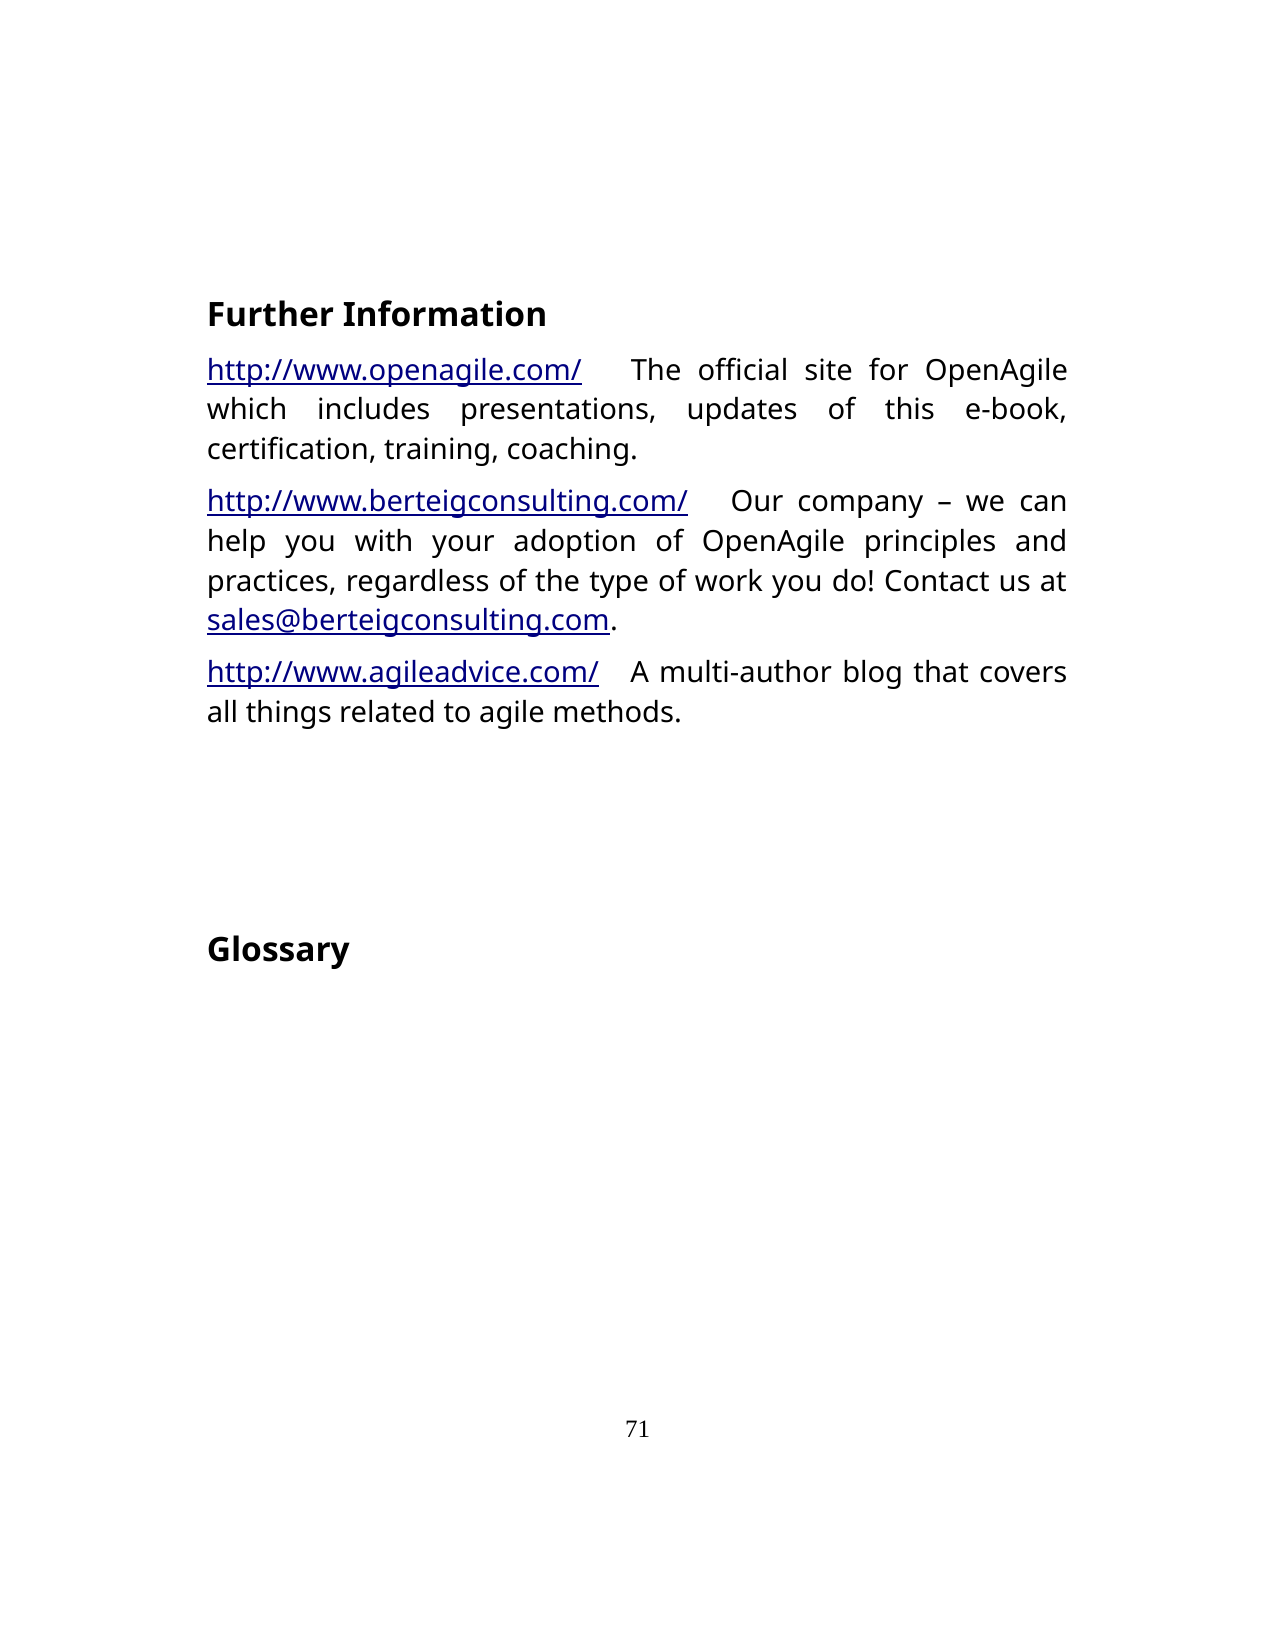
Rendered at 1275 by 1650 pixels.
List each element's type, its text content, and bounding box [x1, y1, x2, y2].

text http://www.berteigconsulting.com/ Our company – we can help you with your adoption of OpenAgile principles and practices, regardless of the type of work you do! Contact us at sales@berteigconsulting.com. [207, 481, 1068, 639]
subtitle Glossary [207, 925, 1068, 971]
text http://www.agileadvice.com/ A multi-author blog that covers all things related to agile methods. [207, 652, 1068, 731]
subtitle Further Information [207, 291, 1068, 336]
text http://www.openagile.com/ The official site for OpenAgile which includes presentations, updates of this e-book, certification, training, coaching. [207, 349, 1068, 468]
